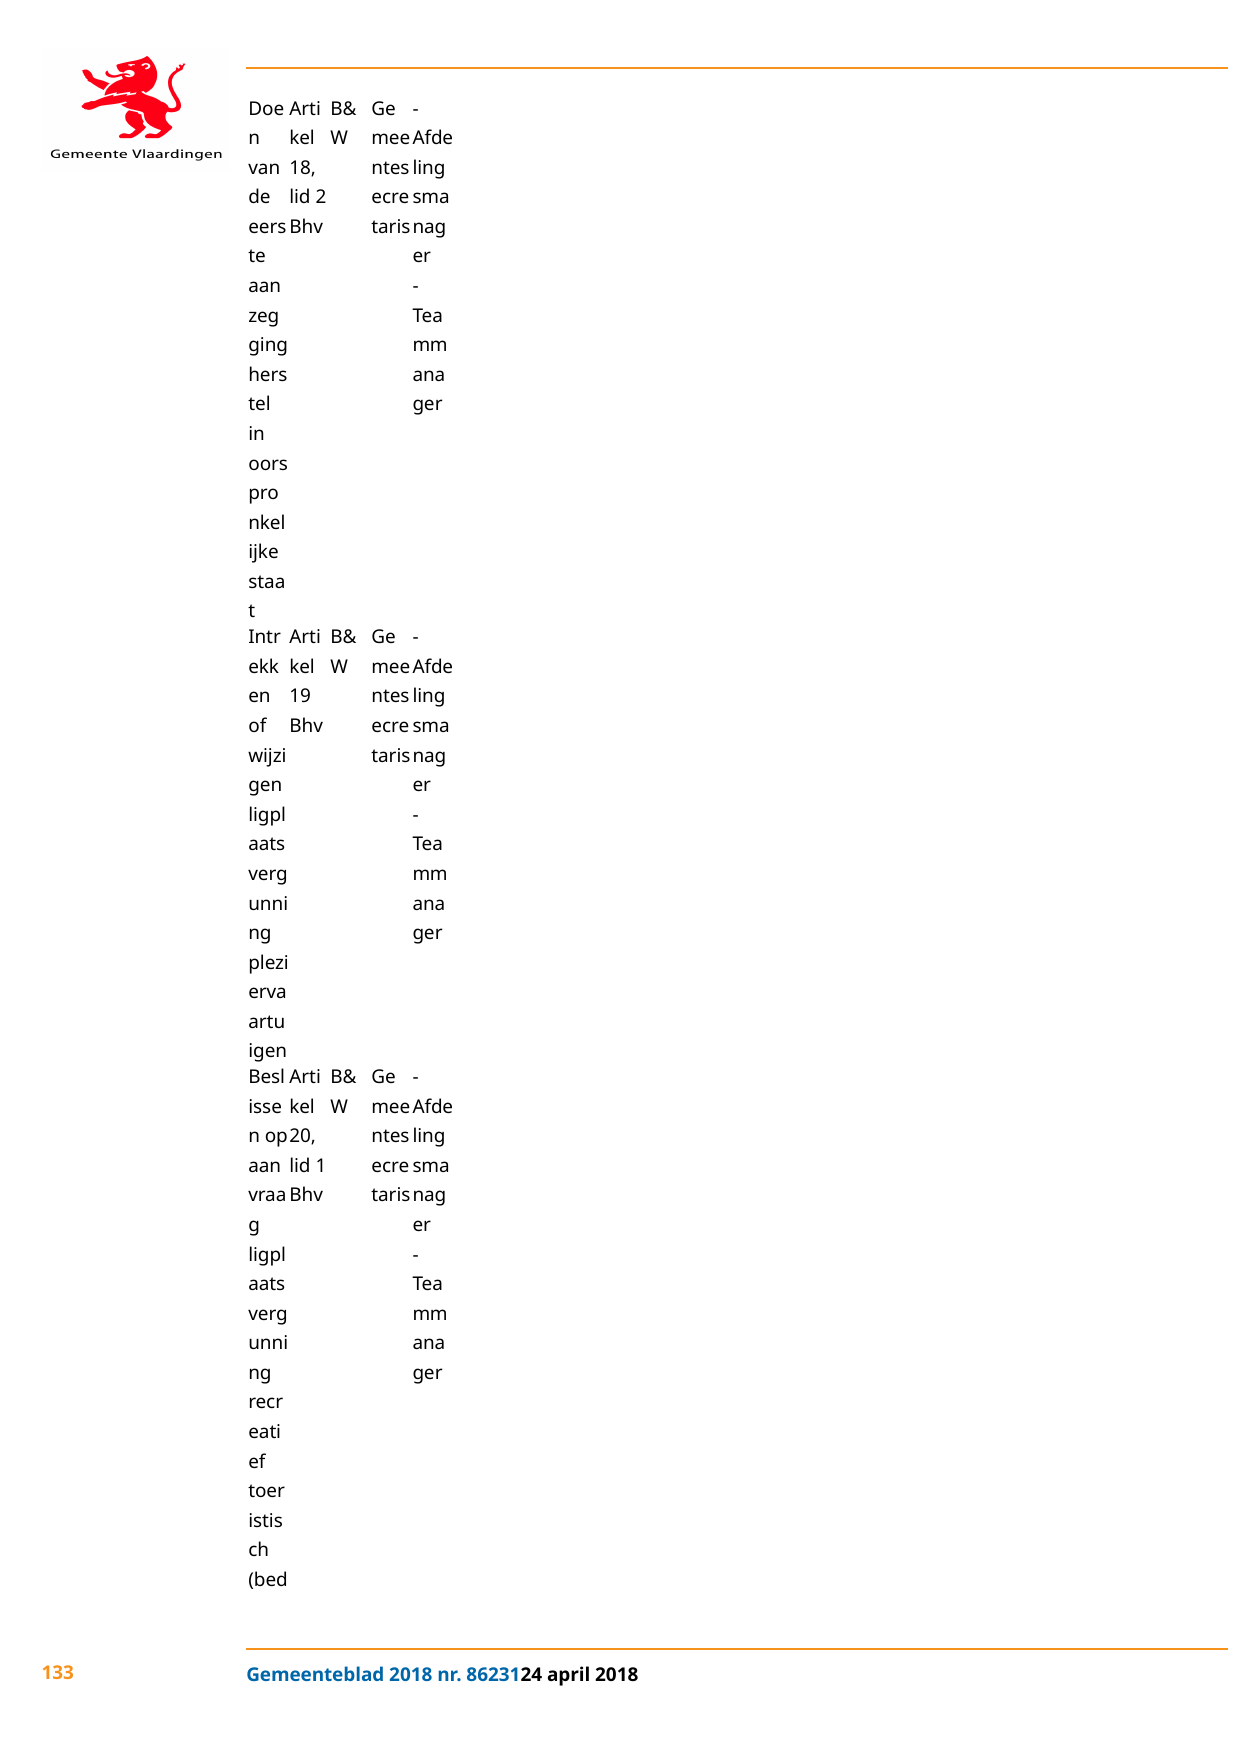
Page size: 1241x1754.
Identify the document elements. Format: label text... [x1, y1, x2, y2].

table_cell Gemeentesecretaris [371, 95, 412, 623]
table_cell Gemeentesecretaris [371, 1063, 412, 1592]
picture [41, 47, 231, 172]
table_cell - Afdelingsmanager - Teammanager [412, 624, 453, 1063]
table_cell B&W [330, 1063, 371, 1592]
table_cell Artikel 19 Bhv [289, 624, 330, 1063]
table_cell Doen van de eerste aanzegging herstel in oorspronkelijke staat [248, 95, 289, 623]
table_cell Artikel 20, lid 1 Bhv [289, 1063, 330, 1592]
table_cell - Afdelingsmanager - Teammanager [412, 95, 453, 623]
table_cell [453, 624, 494, 1063]
table_cell [453, 95, 494, 623]
table_cell B&W [330, 95, 371, 623]
table_cell [453, 1063, 494, 1592]
table_cell Gemeentesecretaris [371, 624, 412, 1063]
table_cell Artikel 18, lid 2 Bhv [289, 95, 330, 623]
table_cell - Afdelingsmanager - Teammanager [412, 1063, 453, 1592]
table_cell B&W [330, 624, 371, 1063]
table_cell Beslissen op aanvraag ligplaatsvergunning recreatief toeristisch (bed [248, 1063, 289, 1592]
table_cell Intrekken of wijzigen ligplaatsvergunning pleziervaartuigen [248, 624, 289, 1063]
